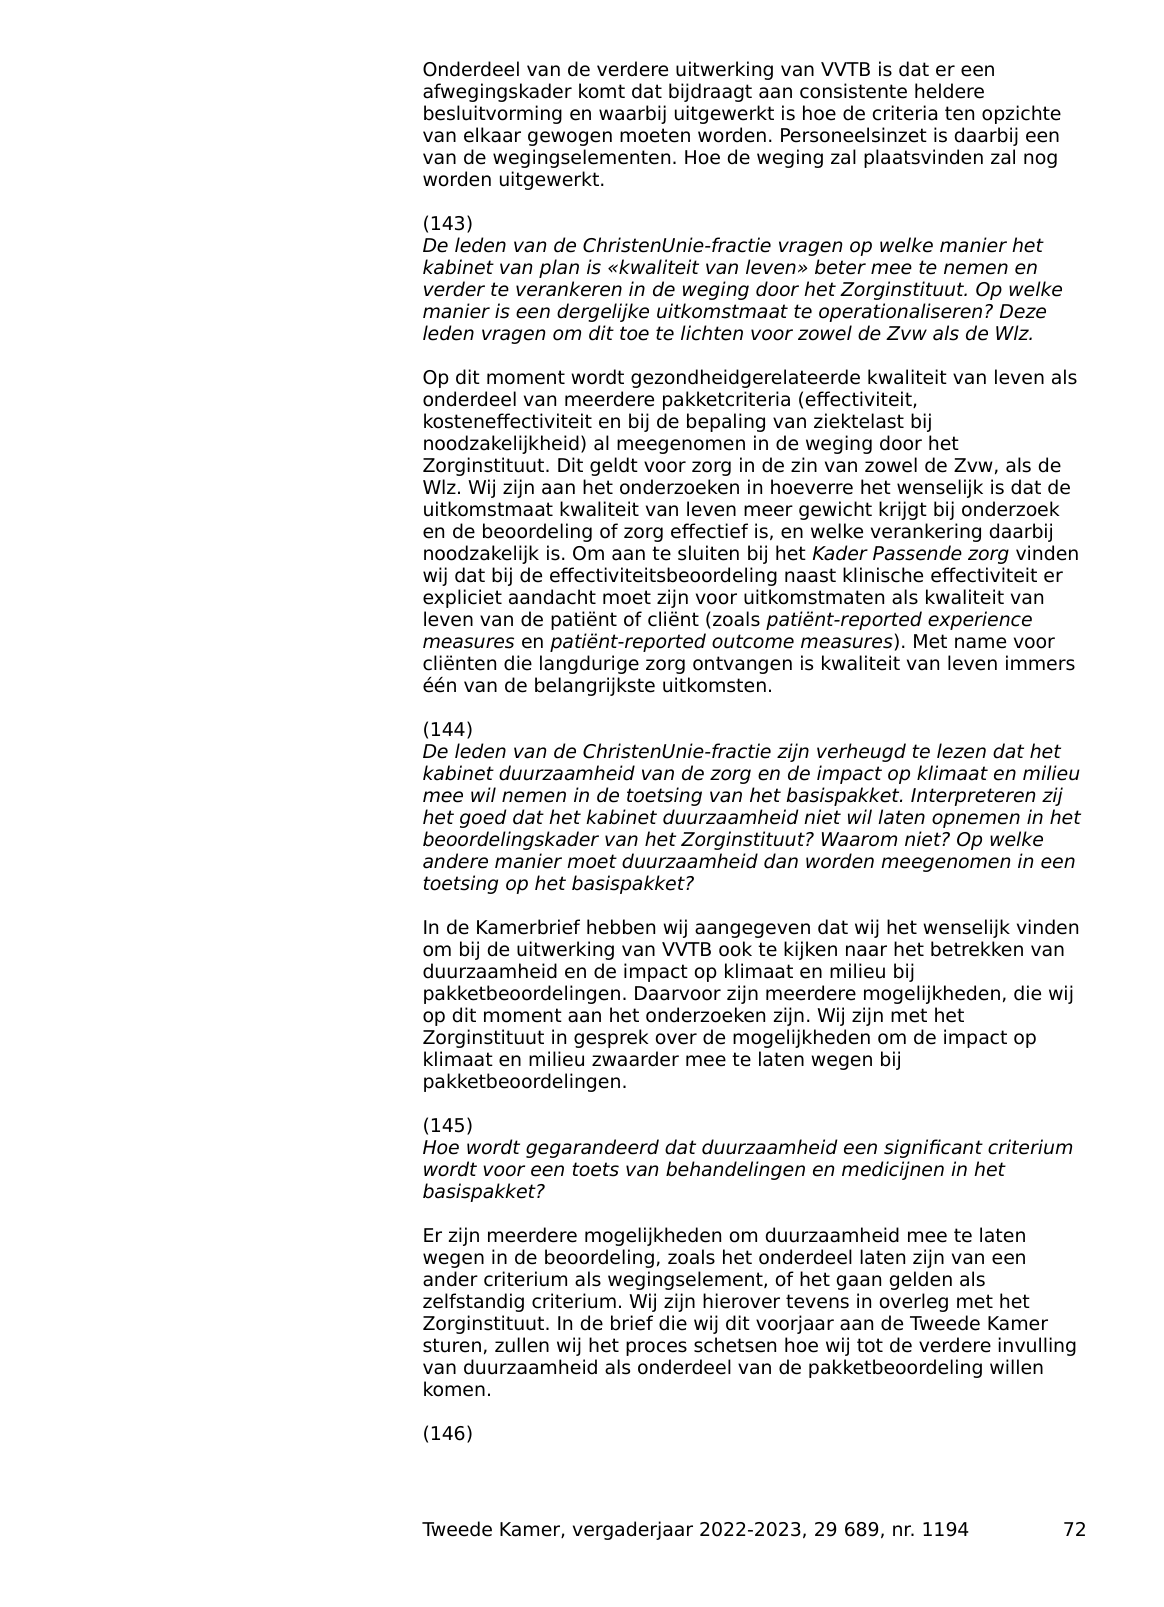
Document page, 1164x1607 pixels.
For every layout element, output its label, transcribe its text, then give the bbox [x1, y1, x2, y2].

text Er zijn meerdere mogelijkheden om duurzaamheid mee te laten wegen in de beoordeling, zoals het onderdeel laten zijn van een ander criterium als wegingselement, of het gaan gelden als zelfstandig criterium. Wij zijn hierover tevens in overleg met het Zorginstituut. In de brief die wij dit voorjaar aan de Tweede Kamer sturen, zullen wij het proces schetsen hoe wij tot de verdere invulling van duurzaamheid als onderdeel van de pakketbeoordeling willen komen. [422, 1225, 1087, 1401]
text (146) [422, 1423, 1087, 1445]
text (145) [422, 1115, 1087, 1137]
text Hoe wordt gegarandeerd dat duurzaamheid een significant criterium wordt voor een toets van behandelingen en medicijnen in het basispakket? [422, 1137, 1087, 1203]
text Onderdeel van de verdere uitwerking van VVTB is dat er een afwegingskader komt dat bijdraagt aan consistente heldere besluitvorming en waarbij uitgewerkt is hoe de criteria ten opzichte van elkaar gewogen moeten worden. Personeelsinzet is daarbij een van de wegingselementen. Hoe de weging zal plaatsvinden zal nog worden uitgewerkt. [422, 59, 1087, 191]
text In de Kamerbrief hebben wij aangegeven dat wij het wenselijk vinden om bij de uitwerking van VVTB ook te kijken naar het betrekken van duurzaamheid en de impact op klimaat en milieu bij pakketbeoordelingen. Daarvoor zijn meerdere mogelijkheden, die wij op dit moment aan het onderzoeken zijn. Wij zijn met het Zorginstituut in gesprek over de mogelijkheden om de impact op klimaat en milieu zwaarder mee te laten wegen bij pakketbeoordelingen. [422, 917, 1087, 1093]
text De leden van de ChristenUnie-fractie vragen op welke manier het kabinet van plan is «kwaliteit van leven» beter mee te nemen en verder te verankeren in de weging door het Zorginstituut. Op welke manier is een dergelijke uitkomstmaat te operationaliseren? Deze leden vragen om dit toe te lichten voor zowel de Zvw als de Wlz. [422, 235, 1087, 345]
text (144) [422, 719, 1087, 741]
text De leden van de ChristenUnie-fractie zijn verheugd te lezen dat het kabinet duurzaamheid van de zorg en de impact op klimaat en milieu mee wil nemen in de toetsing van het basispakket. Interpreteren zij het goed dat het kabinet duurzaamheid niet wil laten opnemen in het beoordelingskader van het Zorginstituut? Waarom niet? Op welke andere manier moet duurzaamheid dan worden meegenomen in een toetsing op het basispakket? [422, 741, 1087, 895]
text (143) [422, 213, 1087, 235]
text Op dit moment wordt gezondheidgerelateerde kwaliteit van leven als onderdeel van meerdere pakketcriteria (effectiviteit, kosteneffectiviteit en bij de bepaling van ziektelast bij noodzakelijkheid) al meegenomen in de weging door het Zorginstituut. Dit geldt voor zorg in de zin van zowel de Zvw, als de Wlz. Wij zijn aan het onderzoeken in hoeverre het wenselijk is dat de uitkomstmaat kwaliteit van leven meer gewicht krijgt bij onderzoek en de beoordeling of zorg effectief is, en welke verankering daarbij noodzakelijk is. Om aan te sluiten bij het Kader Passende zorg vinden wij dat bij de effectiviteitsbeoordeling naast klinische effectiviteit er expliciet aandacht moet zijn voor uitkomstmaten als kwaliteit van leven van de patiënt of cliënt (zoals patiënt-reported experience measures en patiënt-reported outcome measures). Met name voor cliënten die langdurige zorg ontvangen is kwaliteit van leven immers één van de belangrijkste uitkomsten. [422, 367, 1087, 697]
